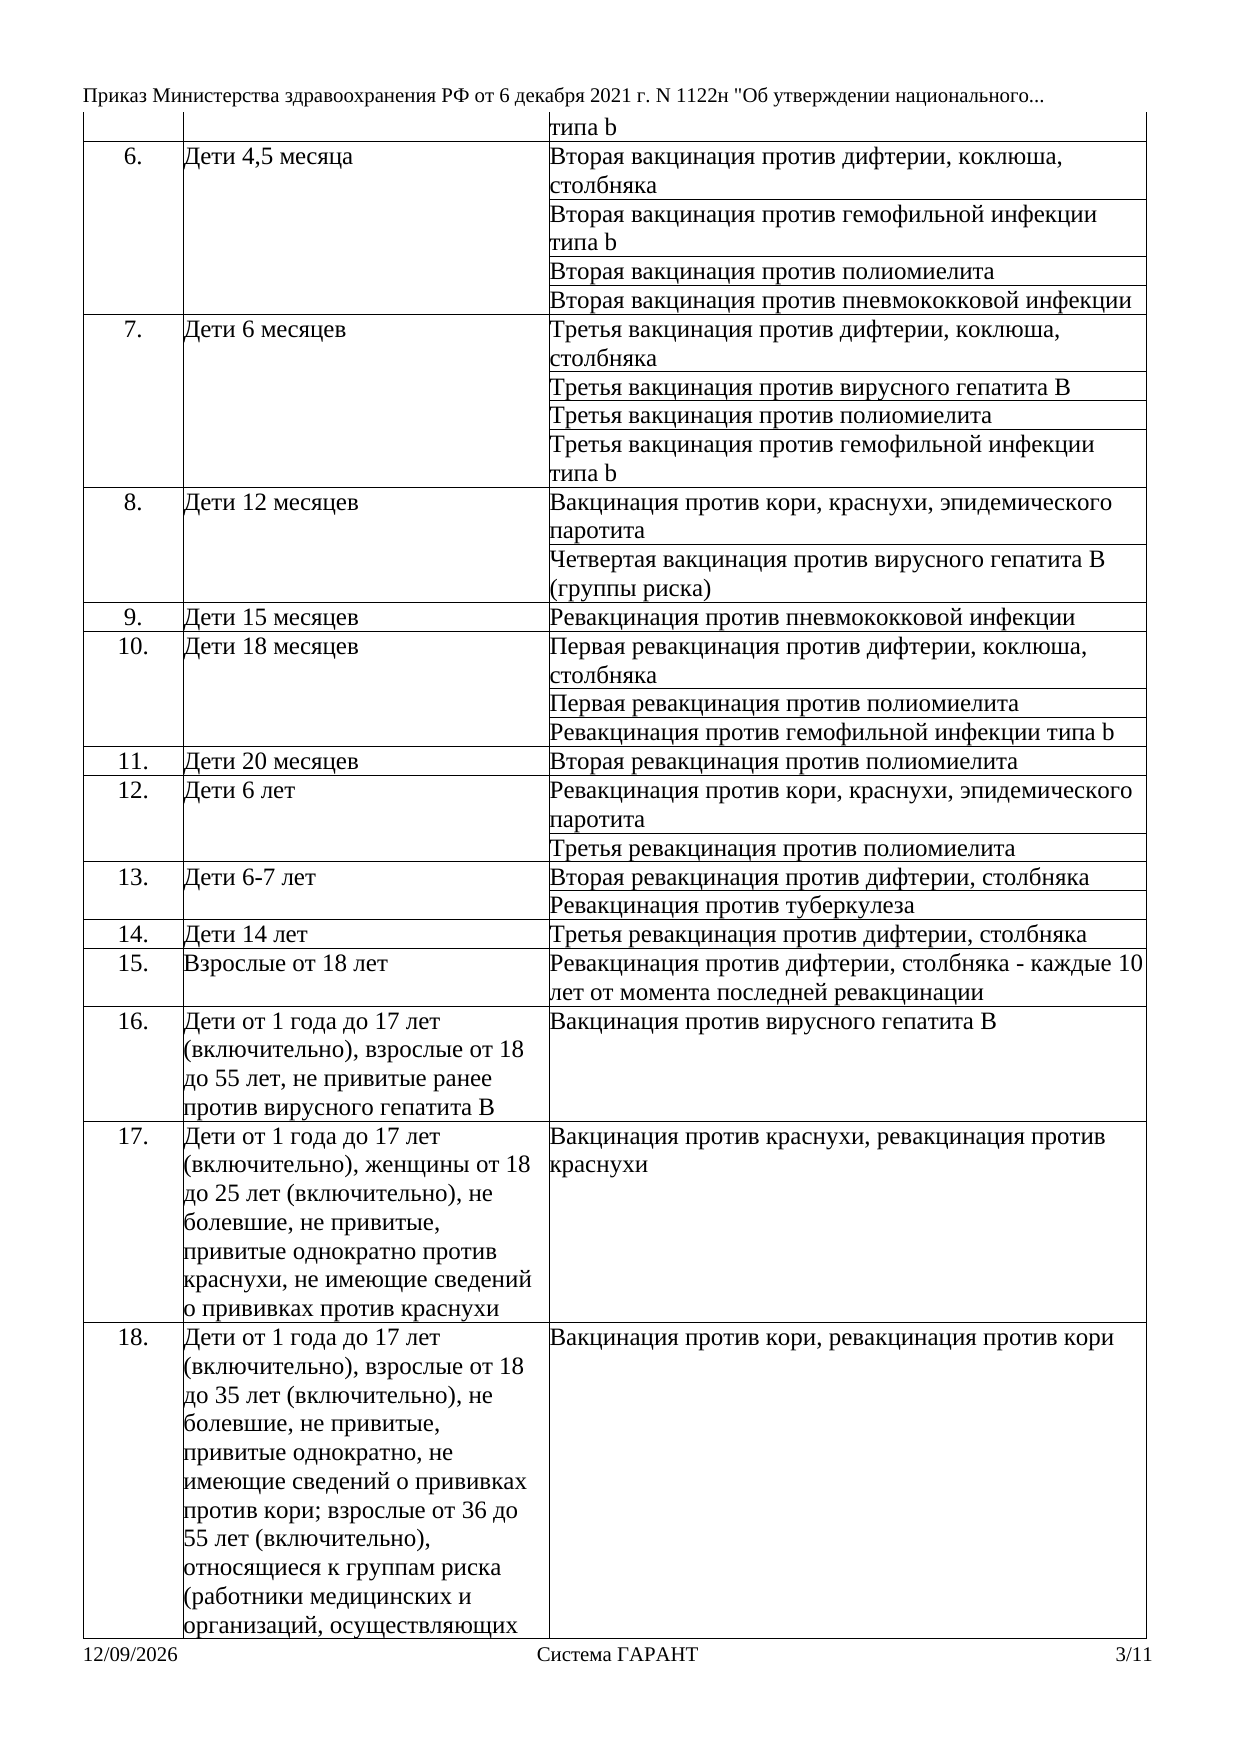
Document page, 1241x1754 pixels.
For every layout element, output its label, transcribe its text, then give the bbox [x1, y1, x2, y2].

table_cell Третья ревакцинация против полиомиелита [550, 834, 1146, 861]
table_cell Вторая ревакцинация против полиомиелита [550, 747, 1146, 775]
table_cell Ревакцинация против туберкулеза [550, 891, 1146, 919]
table_cell Вторая вакцинация против гемофильной инфекции типа b [550, 200, 1146, 256]
table_cell [84, 112, 183, 141]
table_cell Дети от 1 года до 17 лет (включительно), взрослые от 18 до 55 лет, не привитые ранее против вирусного гепатита В [184, 1007, 549, 1121]
table_cell Дети от 1 года до 17 лет (включительно), женщины от 18 до 25 лет (включительно), не болевшие, не привитые, привитые однократно против краснухи, не имеющие сведений о прививках против краснухи [184, 1122, 549, 1322]
table_cell 17. [84, 1122, 183, 1322]
table_cell 12. [84, 776, 183, 861]
table_cell Дети 15 месяцев [184, 603, 549, 631]
table_cell 8. [84, 488, 183, 602]
table_cell Взрослые от 18 лет [184, 949, 549, 1006]
table_cell 7. [84, 315, 183, 487]
table_cell Первая ревакцинация против дифтерии, коклюша, столбняка [550, 632, 1146, 688]
table_cell Третья вакцинация против полиомиелита [550, 401, 1146, 429]
table_cell Третья вакцинация против гемофильной инфекции типа b [550, 430, 1146, 487]
table_cell Вакцинация против кори, ревакцинация против кори [550, 1323, 1146, 1638]
table_cell Вторая вакцинация против дифтерии, коклюша, столбняка [550, 142, 1146, 199]
table_cell Первая ревакцинация против полиомиелита [550, 689, 1146, 717]
table_cell 13. [84, 862, 183, 919]
table_cell 6. [84, 142, 183, 314]
table_cell 14. [84, 920, 183, 948]
table_cell 11. [84, 747, 183, 775]
table_cell Дети 4,5 месяца [184, 142, 549, 314]
table_cell Четвертая вакцинация против вирусного гепатита В (группы риска) [550, 545, 1146, 602]
table_cell Третья ревакцинация против дифтерии, столбняка [550, 920, 1146, 948]
table_cell 9. [84, 603, 183, 631]
table_cell Дети 14 лет [184, 920, 549, 948]
table_cell Ревакцинация против гемофильной инфекции типа b [550, 718, 1146, 746]
table_cell Дети 18 месяцев [184, 632, 549, 746]
table_cell типа b [550, 112, 1146, 141]
table_cell Вторая вакцинация против пневмококковой инфекции [550, 286, 1146, 314]
table_cell Дети 12 месяцев [184, 488, 549, 602]
table_cell Дети 6 месяцев [184, 315, 549, 487]
table_cell Третья вакцинация против дифтерии, коклюша, столбняка [550, 315, 1146, 371]
table_cell Вакцинация против краснухи, ревакцинация против краснухи [550, 1122, 1146, 1322]
table_cell Дети 6 лет [184, 776, 549, 861]
table_cell Ревакцинация против кори, краснухи, эпидемического паротита [550, 776, 1146, 833]
table_cell 18. [84, 1323, 183, 1638]
table_cell Вторая вакцинация против полиомиелита [550, 257, 1146, 285]
table_cell 15. [84, 949, 183, 1006]
table_cell Дети от 1 года до 17 лет (включительно), взрослые от 18 до 35 лет (включительно), не болевшие, не привитые, привитые однократно, не имеющие сведений о прививках против кори; взрослые от 36 до 55 лет (включительно), относящиеся к группам риска (работники медицинских и организаций, осуществляющих [184, 1323, 549, 1638]
table_cell Вторая ревакцинация против дифтерии, столбняка [550, 862, 1146, 890]
table_cell [184, 112, 549, 141]
table_cell Дети 20 месяцев [184, 747, 549, 775]
table_cell Третья вакцинация против вирусного гепатита В [550, 372, 1146, 400]
table_cell Вакцинация против кори, краснухи, эпидемического паротита [550, 488, 1146, 544]
table_cell Дети 6-7 лет [184, 862, 549, 919]
table_cell 16. [84, 1007, 183, 1121]
table_cell Ревакцинация против дифтерии, столбняка - каждые 10 лет от момента последней ревакцинации [550, 949, 1146, 1006]
table_cell Вакцинация против вирусного гепатита В [550, 1007, 1146, 1121]
table_cell Ревакцинация против пневмококковой инфекции [550, 603, 1146, 631]
table_cell 10. [84, 632, 183, 746]
